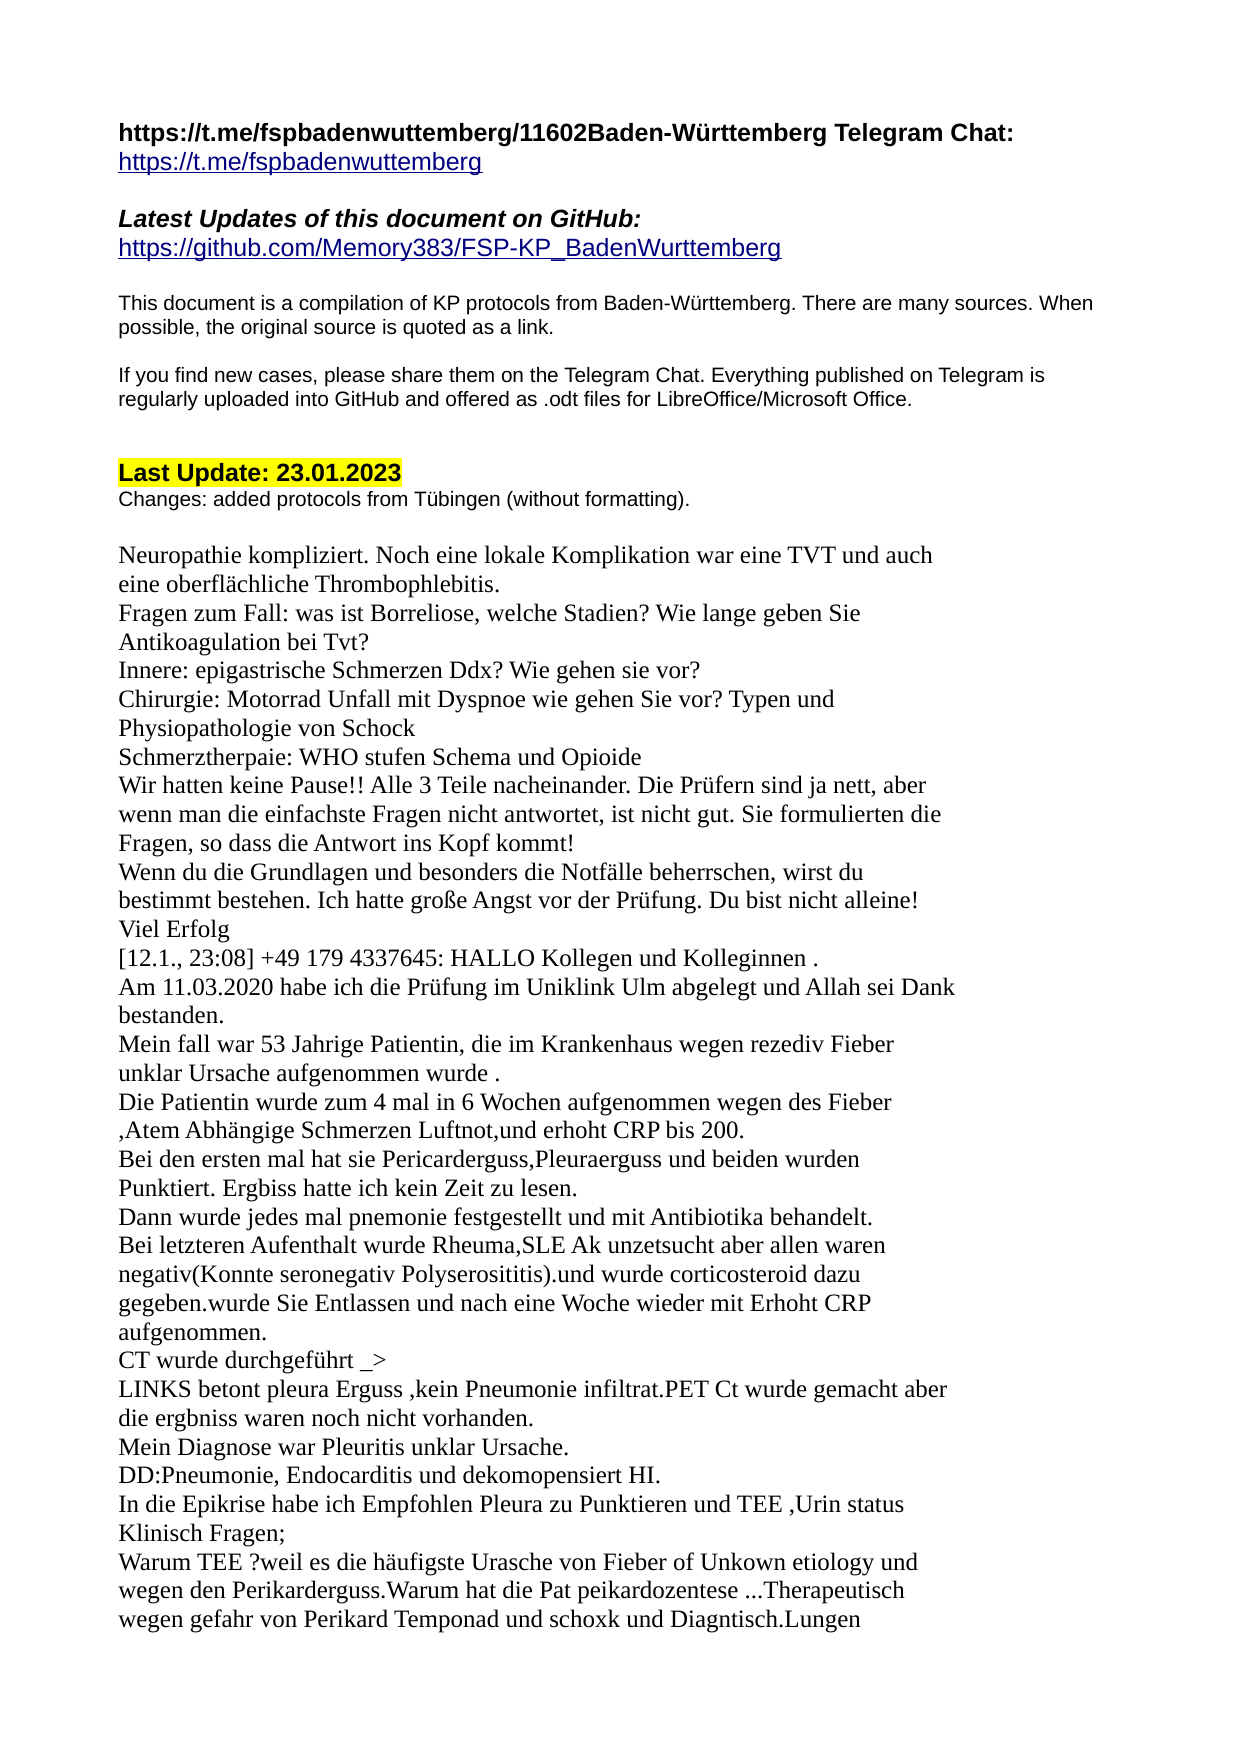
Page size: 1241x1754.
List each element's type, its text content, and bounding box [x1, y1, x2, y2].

text wegen den Perikarderguss.Warum hat die Pat peikardozentese ...Therapeutisch [118, 1576, 1122, 1604]
text Dann wurde jedes mal pnemonie festgestellt und mit Antibiotika behandelt. [118, 1202, 1122, 1231]
text Physiopathologie von Schock [118, 713, 1122, 742]
text Fragen, so dass die Antwort ins Kopf kommt! [118, 828, 1122, 857]
text gegeben.wurde Sie Entlassen und nach eine Woche wieder mit Erhoht CRP [118, 1288, 1122, 1317]
text bestanden. [118, 1001, 1122, 1029]
text Schmerztherpaie: WHO stufen Schema und Opioide [118, 742, 1122, 771]
text Chirurgie: Motorrad Unfall mit Dyspnoe wie gehen Sie vor? Typen und [118, 684, 1122, 713]
text wenn man die einfachste Fragen nicht antwortet, ist nicht gut. Sie formulierten die [118, 799, 1122, 828]
text LINKS betont pleura Erguss ,kein Pneumonie infiltrat.PET Ct wurde gemacht aber [118, 1374, 1122, 1403]
text Fragen zum Fall: was ist Borreliose, welche Stadien? Wie lange geben Sie [118, 598, 1122, 627]
text In die Epikrise habe ich Empfohlen Pleura zu Punktieren und TEE ,Urin status [118, 1489, 1122, 1518]
text wegen gefahr von Perikard Temponad und schoxk und Diagntisch.Lungen [118, 1604, 1122, 1633]
text Neuropathie kompliziert. Noch eine lokale Komplikation war eine TVT und auch [118, 541, 1122, 569]
text Mein Diagnose war Pleuritis unklar Ursache. [118, 1432, 1122, 1461]
text Wir hatten keine Pause!! Alle 3 Teile nacheinander. Die Prüfern sind ja nett, aber [118, 771, 1122, 799]
text Die Patientin wurde zum 4 mal in 6 Wochen aufgenommen wegen des Fieber [118, 1087, 1122, 1116]
text DD:Pneumonie, Endocarditis und dekomopensiert HI. [118, 1461, 1122, 1489]
text Am 11.03.2020 habe ich die Prüfung im Uniklink Ulm abgelegt und Allah sei Dank [118, 972, 1122, 1001]
text negativ(Konnte seronegativ Polyserosititis).und wurde corticosteroid dazu [118, 1259, 1122, 1288]
text die ergbniss waren noch nicht vorhanden. [118, 1403, 1122, 1432]
text Mein fall war 53 Jahrige Patientin, die im Krankenhaus wegen rezediv Fieber [118, 1029, 1122, 1058]
text bestimmt bestehen. Ich hatte große Angst vor der Prüfung. Du bist nicht alleine! [118, 886, 1122, 914]
text Antikoagulation bei Tvt? [118, 627, 1122, 656]
text Punktiert. Ergbiss hatte ich kein Zeit zu lesen. [118, 1173, 1122, 1202]
text Warum TEE ?weil es die häufigste Urasche von Fieber of Unkown etiology und [118, 1547, 1122, 1576]
text Wenn du die Grundlagen und besonders die Notfälle beherrschen, wirst du [118, 857, 1122, 886]
text Innere: epigastrische Schmerzen Ddx? Wie gehen sie vor? [118, 656, 1122, 684]
text Bei den ersten mal hat sie Pericarderguss,Pleuraerguss und beiden wurden [118, 1144, 1122, 1173]
text Viel Erfolg [118, 914, 1122, 943]
text eine oberflächliche Thrombophlebitis. [118, 569, 1122, 598]
text [12.1., 23:08] +49 179 4337645: HALLO Kollegen und Kolleginnen . [118, 943, 1122, 972]
text Klinisch Fragen; [118, 1518, 1122, 1547]
text CT wurde durchgeführt _> [118, 1346, 1122, 1374]
text unklar Ursache aufgenommen wurde . [118, 1058, 1122, 1087]
text aufgenommen. [118, 1317, 1122, 1346]
text Bei letzteren Aufenthalt wurde Rheuma,SLE Ak unzetsucht aber allen waren [118, 1231, 1122, 1259]
text ,Atem Abhängige Schmerzen Luftnot,und erhoht CRP bis 200. [118, 1116, 1122, 1144]
